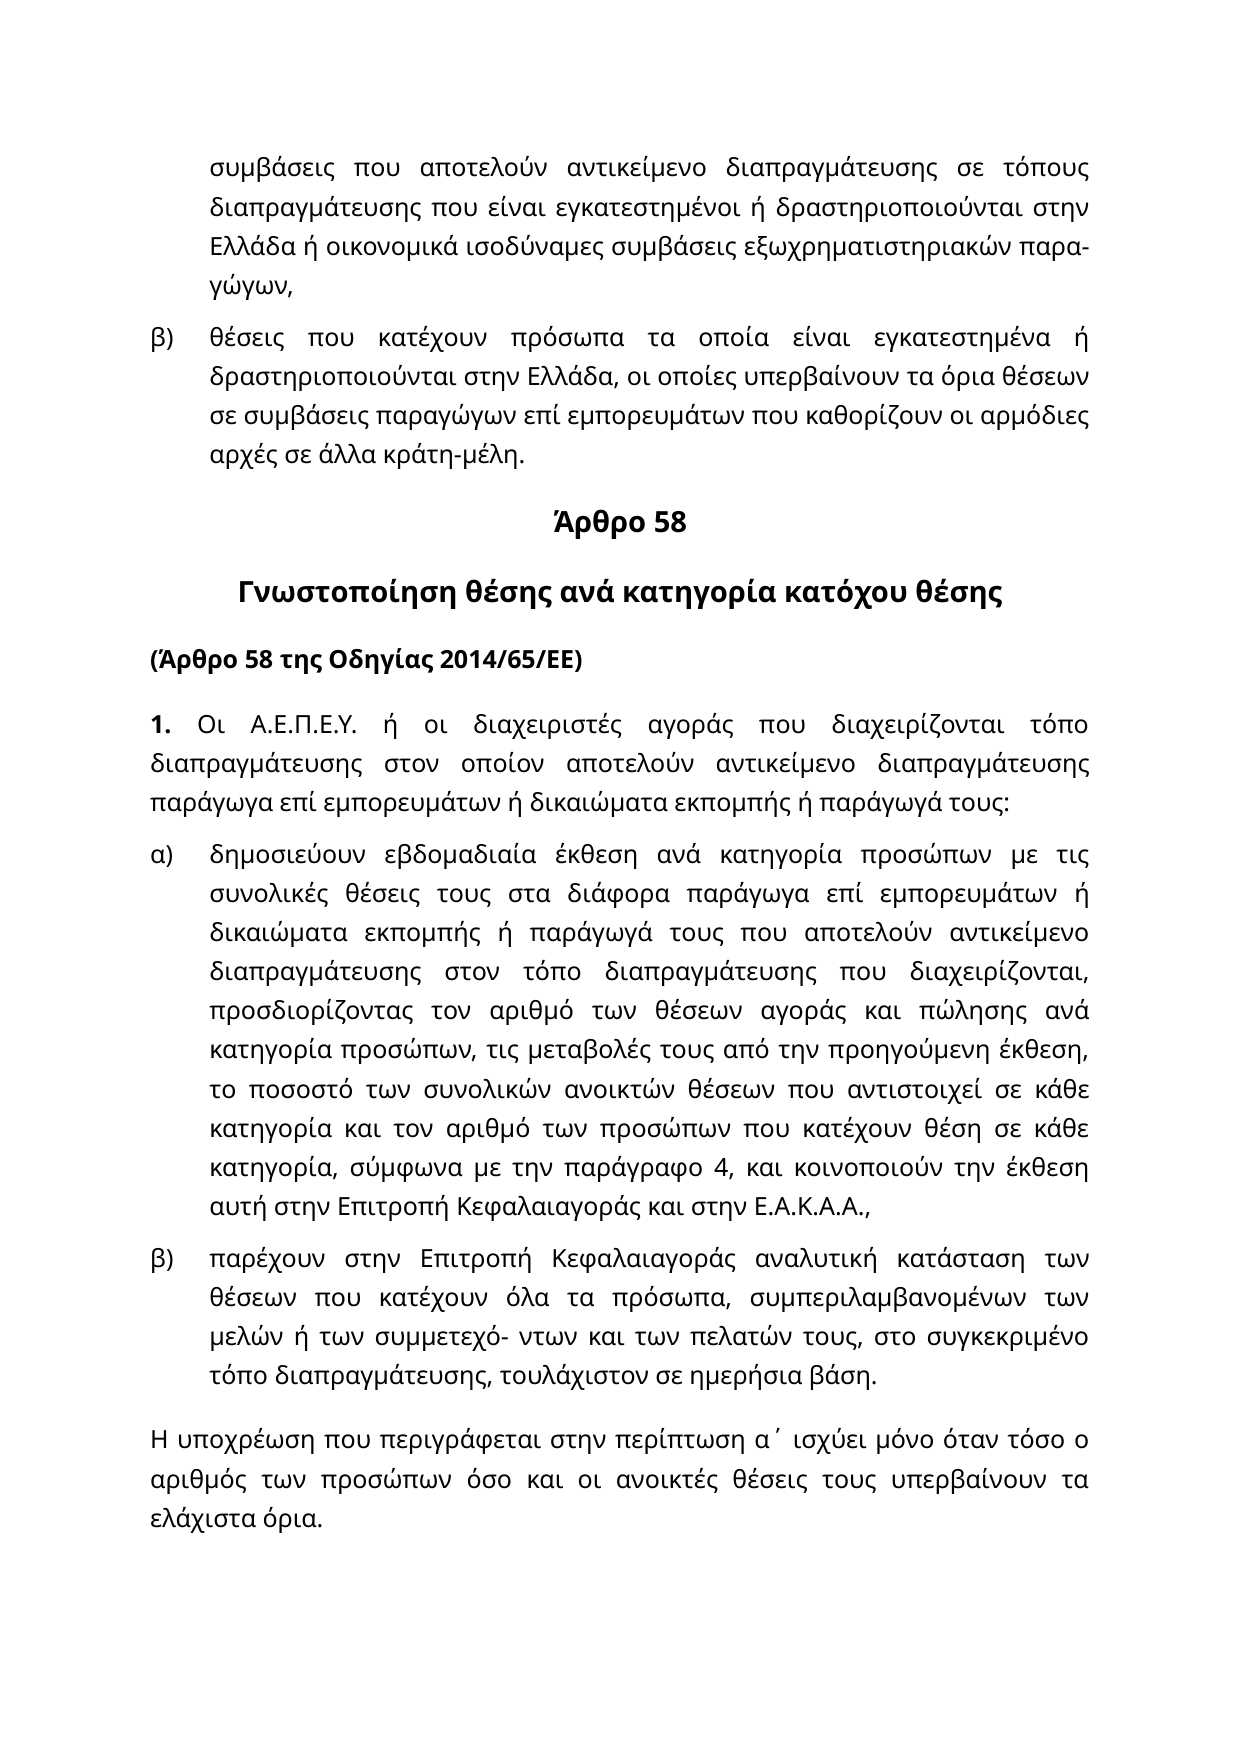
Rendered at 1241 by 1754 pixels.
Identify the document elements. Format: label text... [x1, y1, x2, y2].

text (Άρθρο 58 της Οδηγίας 2014/65/ΕΕ) [150, 642, 1090, 676]
text 1. Οι Α.Ε.Π.Ε.Υ. ή οι διαχειριστές αγοράς που διαχειρίζονται τόπο διαπραγμάτευσης στον οποίον αποτελούν αντικείμενο διαπραγμάτευσης παράγωγα επί εμπορευμάτων ή δικαιώματα εκπομπής ή παράγωγά τους: [150, 706, 1090, 819]
text Η υποχρέωση που περιγράφεται στην περίπτωση α΄ ισχύει μόνο όταν τόσο ο αριθμός των προσώπων όσο και οι ανοικτές θέσεις τους υπερβαίνουν τα ελάχιστα όρια. [150, 1422, 1090, 1534]
list β) παρέχουν στην Επιτροπή Κεφαλαιαγοράς αναλυτική κατάσταση των θέσεων που κατέχουν όλα τα πρόσωπα, συμπεριλαμβανομένων των μελών ή των συμμετεχό- ντων και των πελατών τους, στο συγκεκριμένο τόπο διαπραγμάτευσης, τουλάχιστον σε ημερήσια βάση. [150, 1240, 1090, 1392]
list συμβάσεις που αποτελούν αντικείμενο διαπραγμάτευσης σε τόπους διαπραγμάτευσης που είναι εγκατεστημένοι ή δραστηριοποιούνται στην Ελλάδα ή οικονομικά ισοδύναμες συμβάσεις εξωχρηματιστηριακών παρα- γώγων, [150, 150, 1090, 302]
subtitle Γνωστοποίηση θέσης ανά κατηγορία κατόχου θέσης [150, 571, 1090, 611]
list β) θέσεις που κατέχουν πρόσωπα τα οποία είναι εγκατεστημένα ή δραστηριοποιούνται στην Ελλάδα, οι οποίες υπερβαίνουν τα όρια θέσεων σε συμβάσεις παραγώγων επί εμπορευμάτων που καθορίζουν οι αρμόδιες αρχές σε άλλα κράτη-μέλη. [150, 319, 1090, 471]
list α) δημοσιεύουν εβδομαδιαία έκθεση ανά κατηγορία προσώπων με τις συνολικές θέσεις τους στα διάφορα παράγωγα επί εμπορευμάτων ή δικαιώματα εκπομπής ή παράγωγά τους που αποτελούν αντικείμενο διαπραγμάτευσης στον τόπο διαπραγμάτευσης που διαχειρίζονται, προσδιορίζοντας τον αριθμό των θέσεων αγοράς και πώλησης ανά κατηγορία προσώπων, τις μεταβολές τους από την προηγούμενη έκθεση, το ποσοστό των συνολικών ανοικτών θέσεων που αντιστοιχεί σε κάθε κατηγορία και τον αριθμό των προσώπων που κατέχουν θέση σε κάθε κατηγορία, σύμφωνα με την παράγραφο 4, και κοινοποιούν την έκθεση αυτή στην Επιτροπή Κεφαλαιαγοράς και στην Ε.Α.Κ.Α.Α., [150, 836, 1090, 1223]
subtitle Άρθρο 58 [150, 501, 1090, 541]
